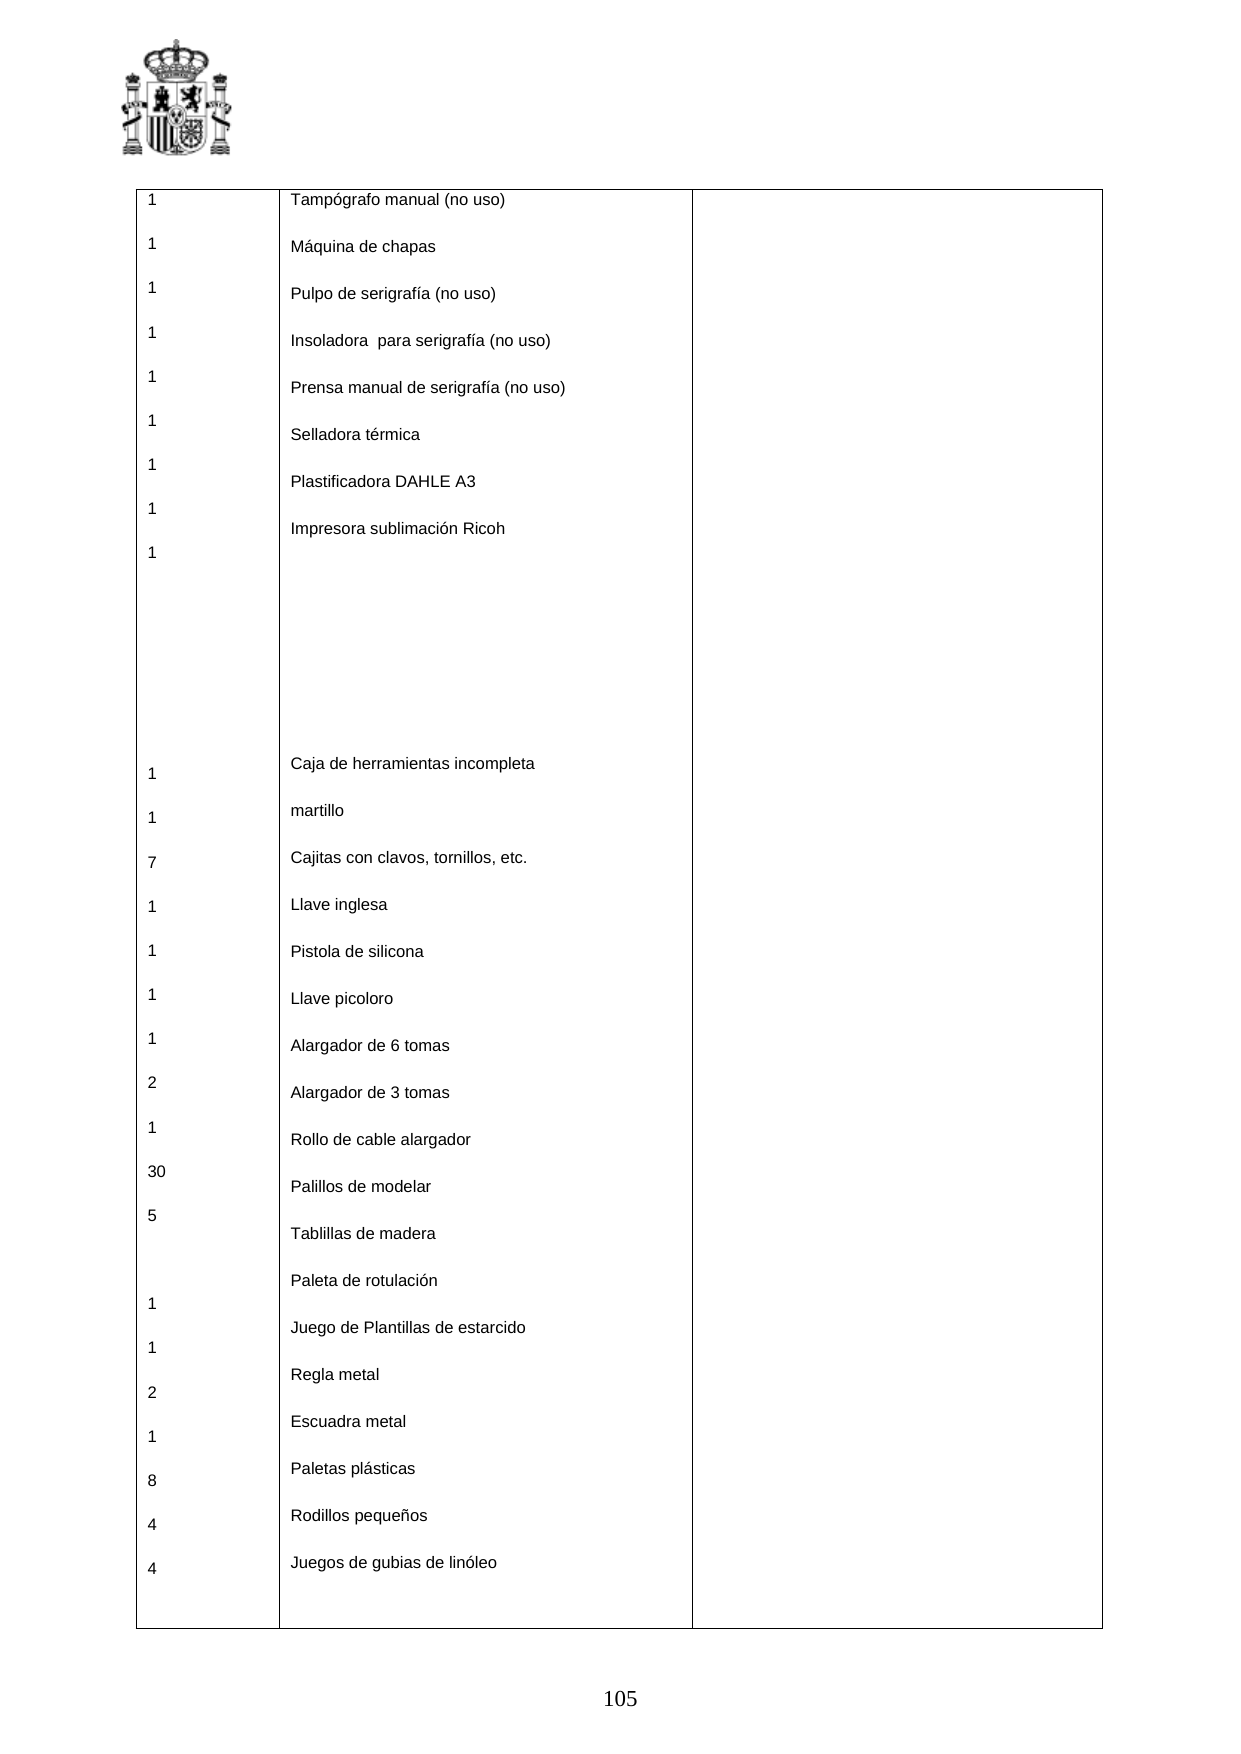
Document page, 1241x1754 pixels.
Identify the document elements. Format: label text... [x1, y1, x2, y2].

table_header [693, 190, 1102, 1627]
table_header 1 1 1 1 1 1 1 1 1 1 1 7 1 1 1 1 2 1 30 5 1 1 2 1 8 4 4 [137, 190, 279, 1627]
table_header Tampógrafo manual (no uso) Máquina de chapas Pulpo de serigrafía (no uso) Insoladora para serigrafía (no uso) Prensa manual de serigrafía (no uso) Selladora térmica Plastificadora DAHLE A3 Impresora sublimación Ricoh Caja de herramientas incompleta martillo Cajitas con clavos, tornillos, etc. Llave inglesa Pistola de silicona Llave picoloro Alargador de 6 tomas Alargador de 3 tomas Rollo de cable alargador Palillos de modelar Tablillas de madera Paleta de rotulación Juego de Plantillas de estarcido Regla metal Escuadra metal Paletas plásticas Rodillos pequeños Juegos de gubias de linóleo [280, 190, 692, 1627]
